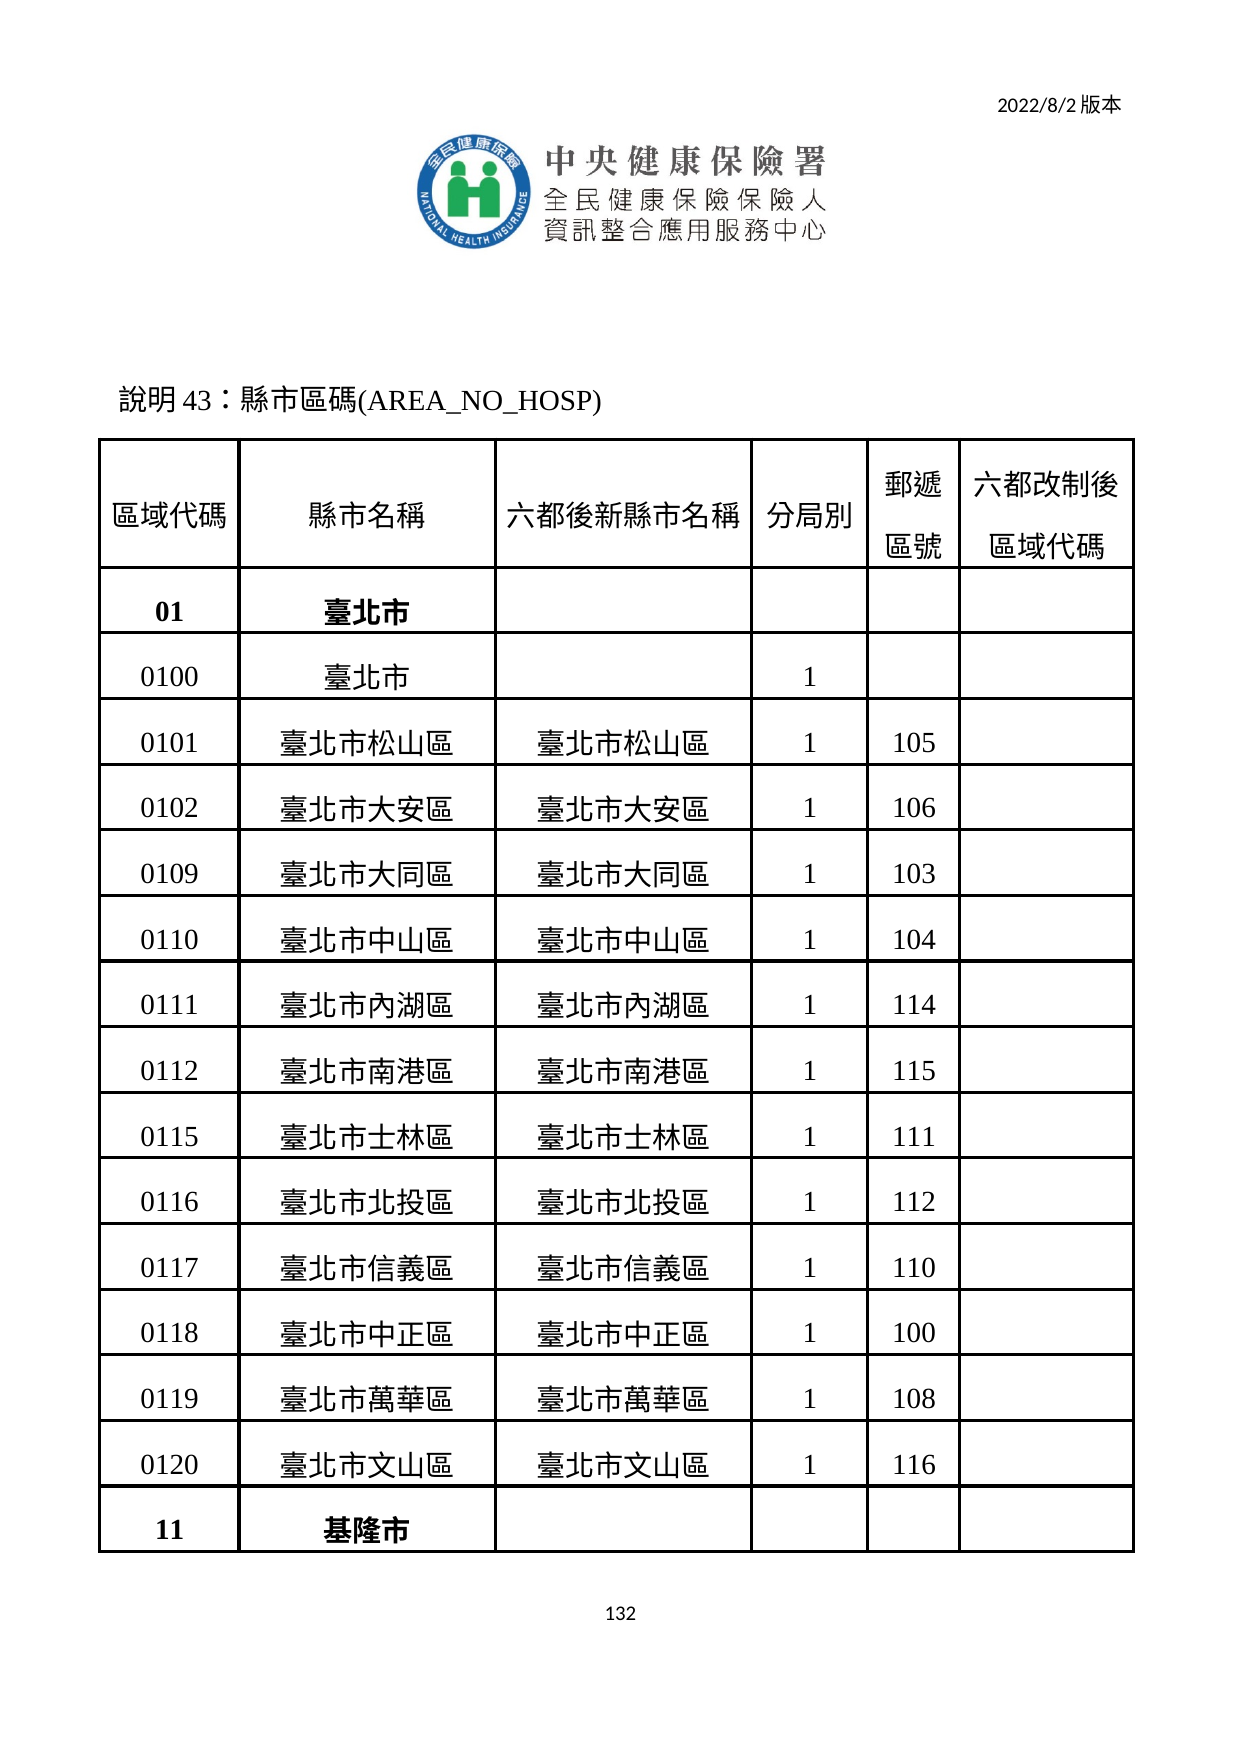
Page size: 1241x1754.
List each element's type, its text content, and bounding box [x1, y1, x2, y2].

table_cell 0119 [101, 1356, 237, 1419]
table_cell [961, 569, 1132, 631]
table_cell [961, 1094, 1132, 1156]
table_cell [961, 897, 1132, 959]
table_cell 0109 [101, 831, 237, 894]
table_cell 基隆市 [241, 1488, 494, 1550]
table_cell 1 [753, 1225, 866, 1287]
table_cell 0112 [101, 1028, 237, 1091]
table_cell 106 [869, 766, 958, 828]
table_cell 1 [753, 1422, 866, 1484]
table_cell 臺北市大同區 [497, 831, 750, 894]
table_cell 臺北市大安區 [241, 766, 494, 828]
table_cell [961, 831, 1132, 894]
table_cell 臺北市萬華區 [241, 1356, 494, 1419]
table_cell [869, 569, 958, 631]
table_cell [497, 569, 750, 631]
table_cell 0111 [101, 963, 237, 1025]
table_cell 104 [869, 897, 958, 959]
table_cell [961, 1488, 1132, 1550]
table_cell 100 [869, 1291, 958, 1353]
table_cell 0118 [101, 1291, 237, 1353]
table_cell 0116 [101, 1159, 237, 1222]
table_cell [869, 1488, 958, 1550]
table_cell 臺北市文山區 [497, 1422, 750, 1484]
table_header 六都後新縣市名稱 [497, 441, 750, 566]
table_cell 臺北市 [241, 569, 494, 631]
table_cell [961, 700, 1132, 762]
table_cell 1 [753, 1094, 866, 1156]
table_cell 1 [753, 634, 866, 697]
table_cell [497, 1488, 750, 1550]
table_cell 臺北市內湖區 [241, 963, 494, 1025]
table_cell 103 [869, 831, 958, 894]
table_cell 1 [753, 1159, 866, 1222]
table_cell [497, 634, 750, 697]
table_cell 0115 [101, 1094, 237, 1156]
table_cell 臺北市北投區 [241, 1159, 494, 1222]
subtitle 說明43：縣市區碼(AREA_NO_HOSP) [118, 356, 1122, 419]
table_cell 116 [869, 1422, 958, 1484]
table_cell 1 [753, 766, 866, 828]
table_cell [961, 1422, 1132, 1484]
table_cell 臺北市 [241, 634, 494, 697]
table_cell 115 [869, 1028, 958, 1091]
table_cell [961, 766, 1132, 828]
table_cell 0110 [101, 897, 237, 959]
table_cell 1 [753, 700, 866, 762]
table_cell [961, 1159, 1132, 1222]
table_cell 臺北市士林區 [497, 1094, 750, 1156]
table_cell 1 [753, 831, 866, 894]
table_cell 110 [869, 1225, 958, 1287]
table_cell 臺北市北投區 [497, 1159, 750, 1222]
table_cell 臺北市中山區 [241, 897, 494, 959]
table_cell 臺北市大安區 [497, 766, 750, 828]
table_cell [753, 1488, 866, 1550]
table_cell [961, 1356, 1132, 1419]
table_header 六都改制後區域代碼 [961, 441, 1132, 566]
table_cell [961, 1225, 1132, 1287]
table_cell 0120 [101, 1422, 237, 1484]
table_cell 臺北市大同區 [241, 831, 494, 894]
table_cell 112 [869, 1159, 958, 1222]
table_cell 1 [753, 1356, 866, 1419]
table_cell 0117 [101, 1225, 237, 1287]
table_cell 108 [869, 1356, 958, 1419]
table_cell 臺北市南港區 [497, 1028, 750, 1091]
table_cell 11 [101, 1488, 237, 1550]
table_cell [753, 569, 866, 631]
table_cell 1 [753, 1291, 866, 1353]
table_cell 1 [753, 1028, 866, 1091]
table_cell 114 [869, 963, 958, 1025]
table_cell [961, 634, 1132, 697]
table_cell 0101 [101, 700, 237, 762]
table_cell [869, 634, 958, 697]
table_cell [961, 963, 1132, 1025]
table_cell 臺北市中正區 [241, 1291, 494, 1353]
table_cell [961, 1028, 1132, 1091]
table_cell 105 [869, 700, 958, 762]
table_cell 1 [753, 963, 866, 1025]
table_header 郵遞區號 [869, 441, 958, 566]
table_header 區域代碼 [101, 441, 237, 566]
table_cell 臺北市松山區 [241, 700, 494, 762]
table_cell [961, 1291, 1132, 1353]
table_cell 臺北市南港區 [241, 1028, 494, 1091]
table_cell 臺北市松山區 [497, 700, 750, 762]
table_cell 臺北市文山區 [241, 1422, 494, 1484]
table_cell 臺北市中山區 [497, 897, 750, 959]
table_cell 0100 [101, 634, 237, 697]
table_header 縣市名稱 [241, 441, 494, 566]
table_cell 臺北市士林區 [241, 1094, 494, 1156]
table_cell 01 [101, 569, 237, 631]
table_cell 臺北市信義區 [241, 1225, 494, 1287]
table_cell 臺北市信義區 [497, 1225, 750, 1287]
table_cell 1 [753, 897, 866, 959]
table_cell 臺北市內湖區 [497, 963, 750, 1025]
table_cell 臺北市萬華區 [497, 1356, 750, 1419]
table_cell 臺北市中正區 [497, 1291, 750, 1353]
table_header 分局別 [753, 441, 866, 566]
table_cell 111 [869, 1094, 958, 1156]
table_cell 0102 [101, 766, 237, 828]
